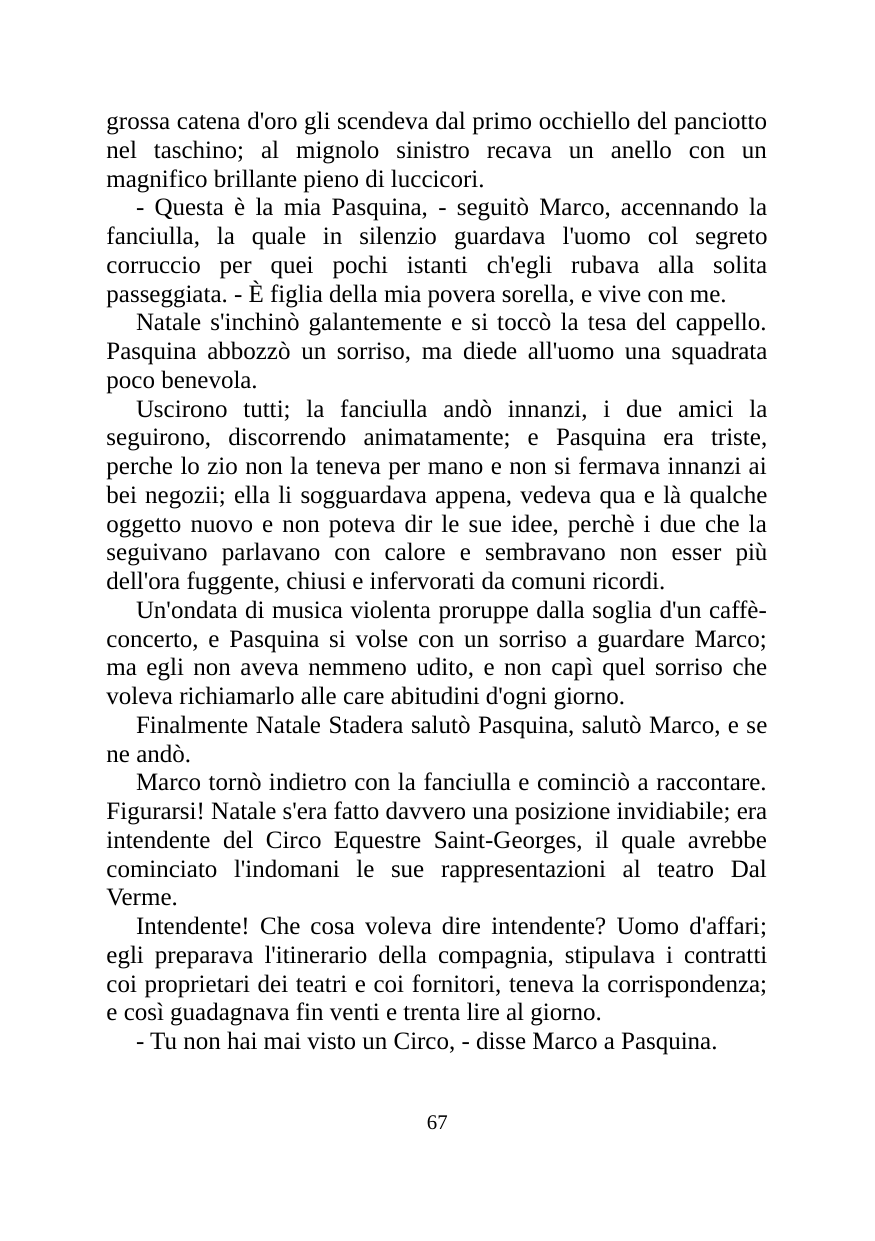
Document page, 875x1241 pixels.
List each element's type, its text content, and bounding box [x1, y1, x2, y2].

text - Questa è la mia Pasquina, - seguitò Marco, accennando la fanciulla, la quale in silenzio guardava l'uomo col segreto corruccio per quei pochi istanti ch'egli rubava alla solita passeggiata. - È figlia della mia povera sorella, e vive con me. [106, 192, 768, 307]
text grossa catena d'oro gli scendeva dal primo occhiello del panciotto nel taschino; al mignolo sinistro recava un anello con un magnifico brillante pieno di luccicori. [106, 106, 768, 192]
text Intendente! Che cosa voleva dire intendente? Uomo d'affari; egli preparava l'itinerario della compagnia, stipulava i contratti coi proprietari dei teatri e coi fornitori, teneva la corrispondenza; e così guadagnava fin venti e trenta lire al giorno. [106, 911, 768, 1026]
text Un'ondata di musica violenta proruppe dalla soglia d'un caffè-concerto, e Pasquina si volse con un sorriso a guardare Marco; ma egli non aveva nemmeno udito, e non capì quel sorriso che voleva richiamarlo alle care abitudini d'ogni giorno. [106, 595, 768, 710]
text Marco tornò indietro con la fanciulla e cominciò a raccontare. Figurarsi! Natale s'era fatto davvero una posizione invidiabile; era intendente del Circo Equestre Saint-Georges, il quale avrebbe cominciato l'indomani le sue rappresentazioni al teatro Dal Verme. [106, 767, 768, 911]
text Uscirono tutti; la fanciulla andò innanzi, i due amici la seguirono, discorrendo animatamente; e Pasquina era triste, perche lo zio non la teneva per mano e non si fermava innanzi ai bei negozii; ella li sogguardava appena, vedeva qua e là qualche oggetto nuovo e non poteva dir le sue idee, perchè i due che la seguivano parlavano con calore e sembravano non esser più dell'ora fuggente, chiusi e infervorati da comuni ricordi. [106, 394, 768, 595]
text Natale s'inchinò galantemente e si toccò la tesa del cappello. Pasquina abbozzò un sorriso, ma diede all'uomo una squadrata poco benevola. [106, 307, 768, 394]
text - Tu non hai mai visto un Circo, - disse Marco a Pasquina. [106, 1026, 768, 1055]
text Finalmente Natale Stadera salutò Pasquina, salutò Marco, e se ne andò. [106, 710, 768, 767]
